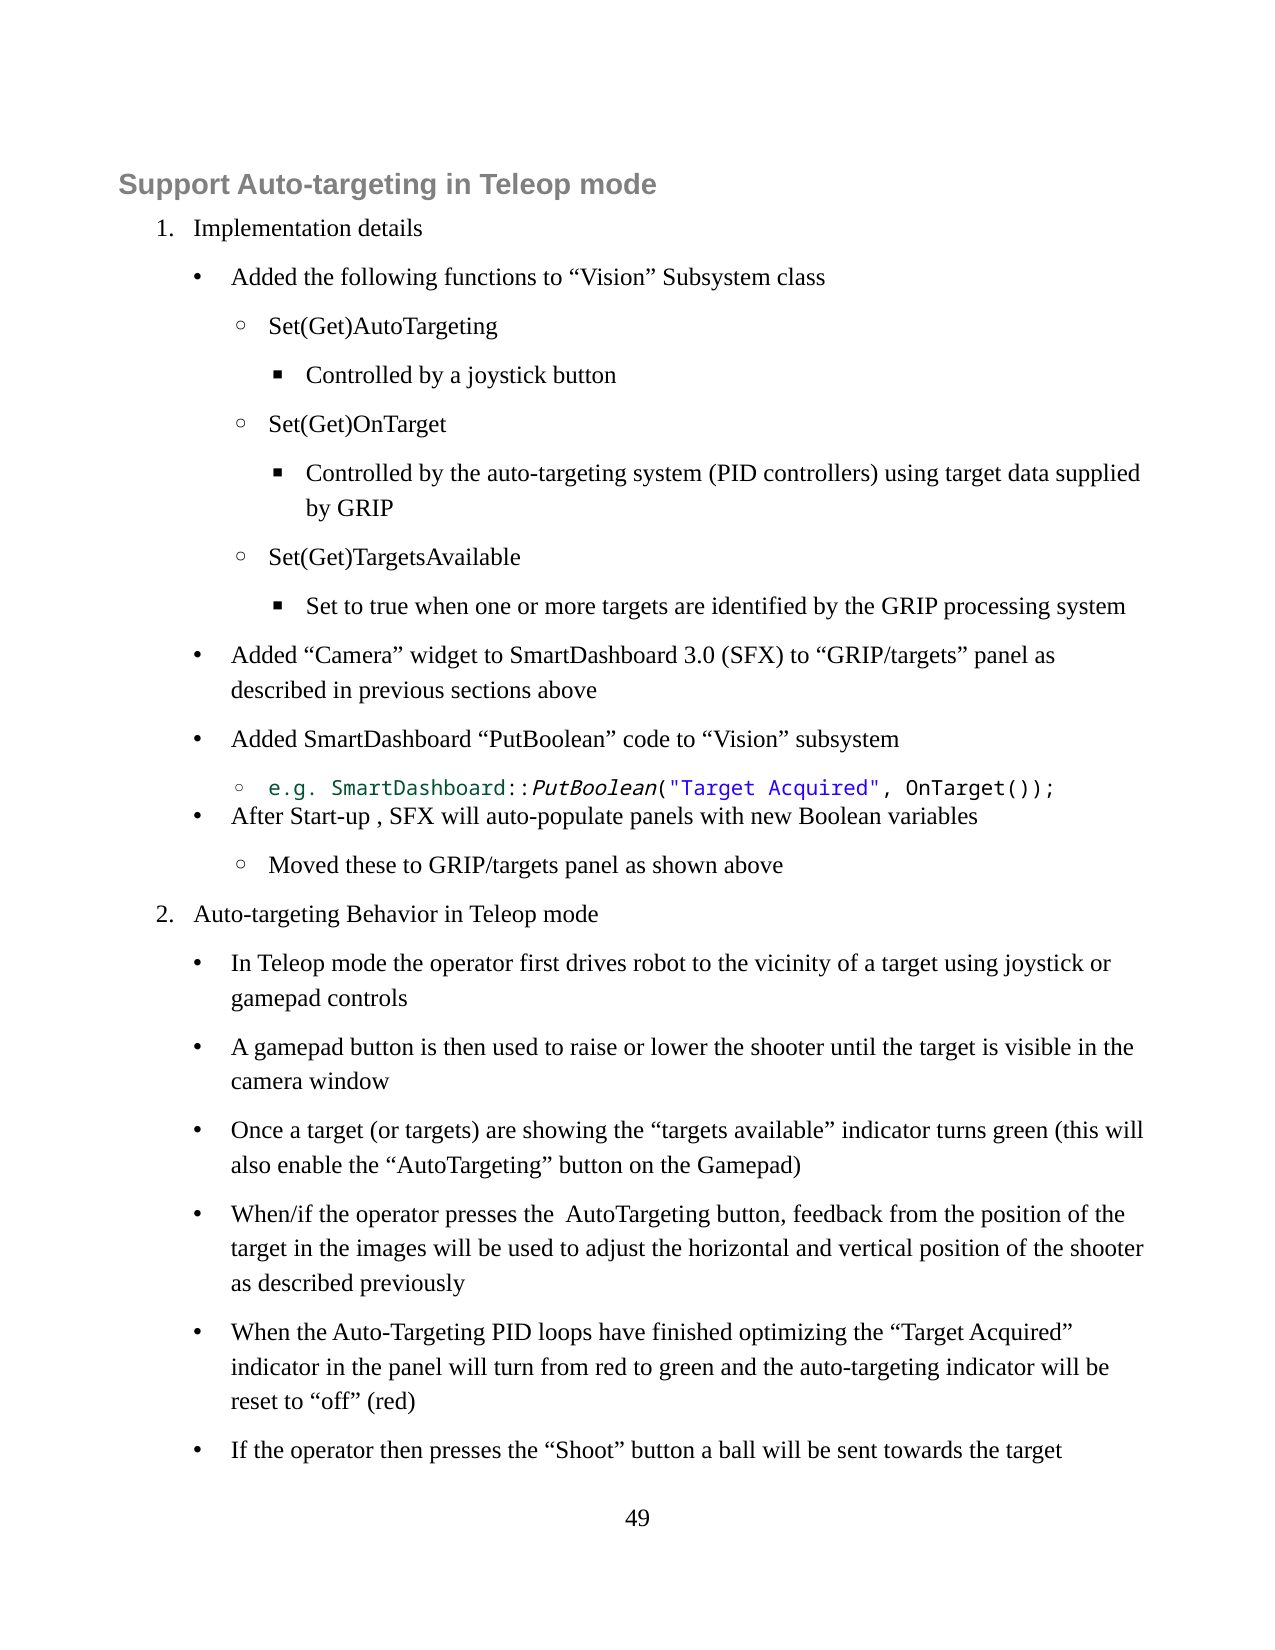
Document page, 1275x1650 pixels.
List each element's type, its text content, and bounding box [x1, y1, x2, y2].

list After Start-up , SFX will auto-populate panels with new Boolean variables [193, 801, 1157, 830]
list Controlled by the auto-targeting system (PID controllers) using target data supplied by GRIP [268, 458, 1157, 522]
list Added the following functions to “Vision” Subsystem class [193, 262, 1157, 291]
list In Teleop mode the operator first drives robot to the vicinity of a target using joystick or gamepad controls [193, 948, 1157, 1012]
list e.g. SmartDashboard::PutBoolean("Target Acquired", OnTarget()); [231, 773, 1157, 801]
list Set(Get)TargetsAvailable [231, 542, 1157, 571]
list Controlled by a joystick button [268, 360, 1157, 389]
list Auto-targeting Behavior in Teleop mode [156, 899, 1157, 928]
list A gamepad button is then used to raise or lower the shooter until the target is visible in the camera window [193, 1032, 1157, 1095]
list When the Auto-Targeting PID loops have finished optimizing the “Target Acquired” indicator in the panel will turn from red to green and the auto-targeting indicator will be reset to “off” (red) [193, 1317, 1157, 1415]
list Added “Camera” widget to SmartDashboard 3.0 (SFX) to “GRIP/targets” panel as described in previous sections above [193, 640, 1157, 703]
list Moved these to GRIP/targets panel as shown above [231, 850, 1157, 879]
list Added SmartDashboard “PutBoolean” code to “Vision” subsystem [193, 724, 1157, 752]
subtitle Support Auto-targeting in Teleop mode [118, 167, 1157, 201]
list Once a target (or targets) are showing the “targets available” indicator turns green (this will also enable the “AutoTargeting” button on the Gamepad) [193, 1116, 1157, 1179]
list Set to true when one or more targets are identified by the GRIP processing system [268, 591, 1157, 620]
list Implementation details [156, 213, 1157, 242]
list If the operator then presses the “Shoot” button a ball will be sent towards the target [193, 1435, 1157, 1464]
list Set(Get)OnTarget [231, 409, 1157, 438]
list Set(Get)AutoTargeting [231, 311, 1157, 340]
list When/if the operator presses the AutoTargeting button, feedback from the position of the target in the images will be used to adjust the horizontal and vertical position of the shooter as described previously [193, 1199, 1157, 1297]
